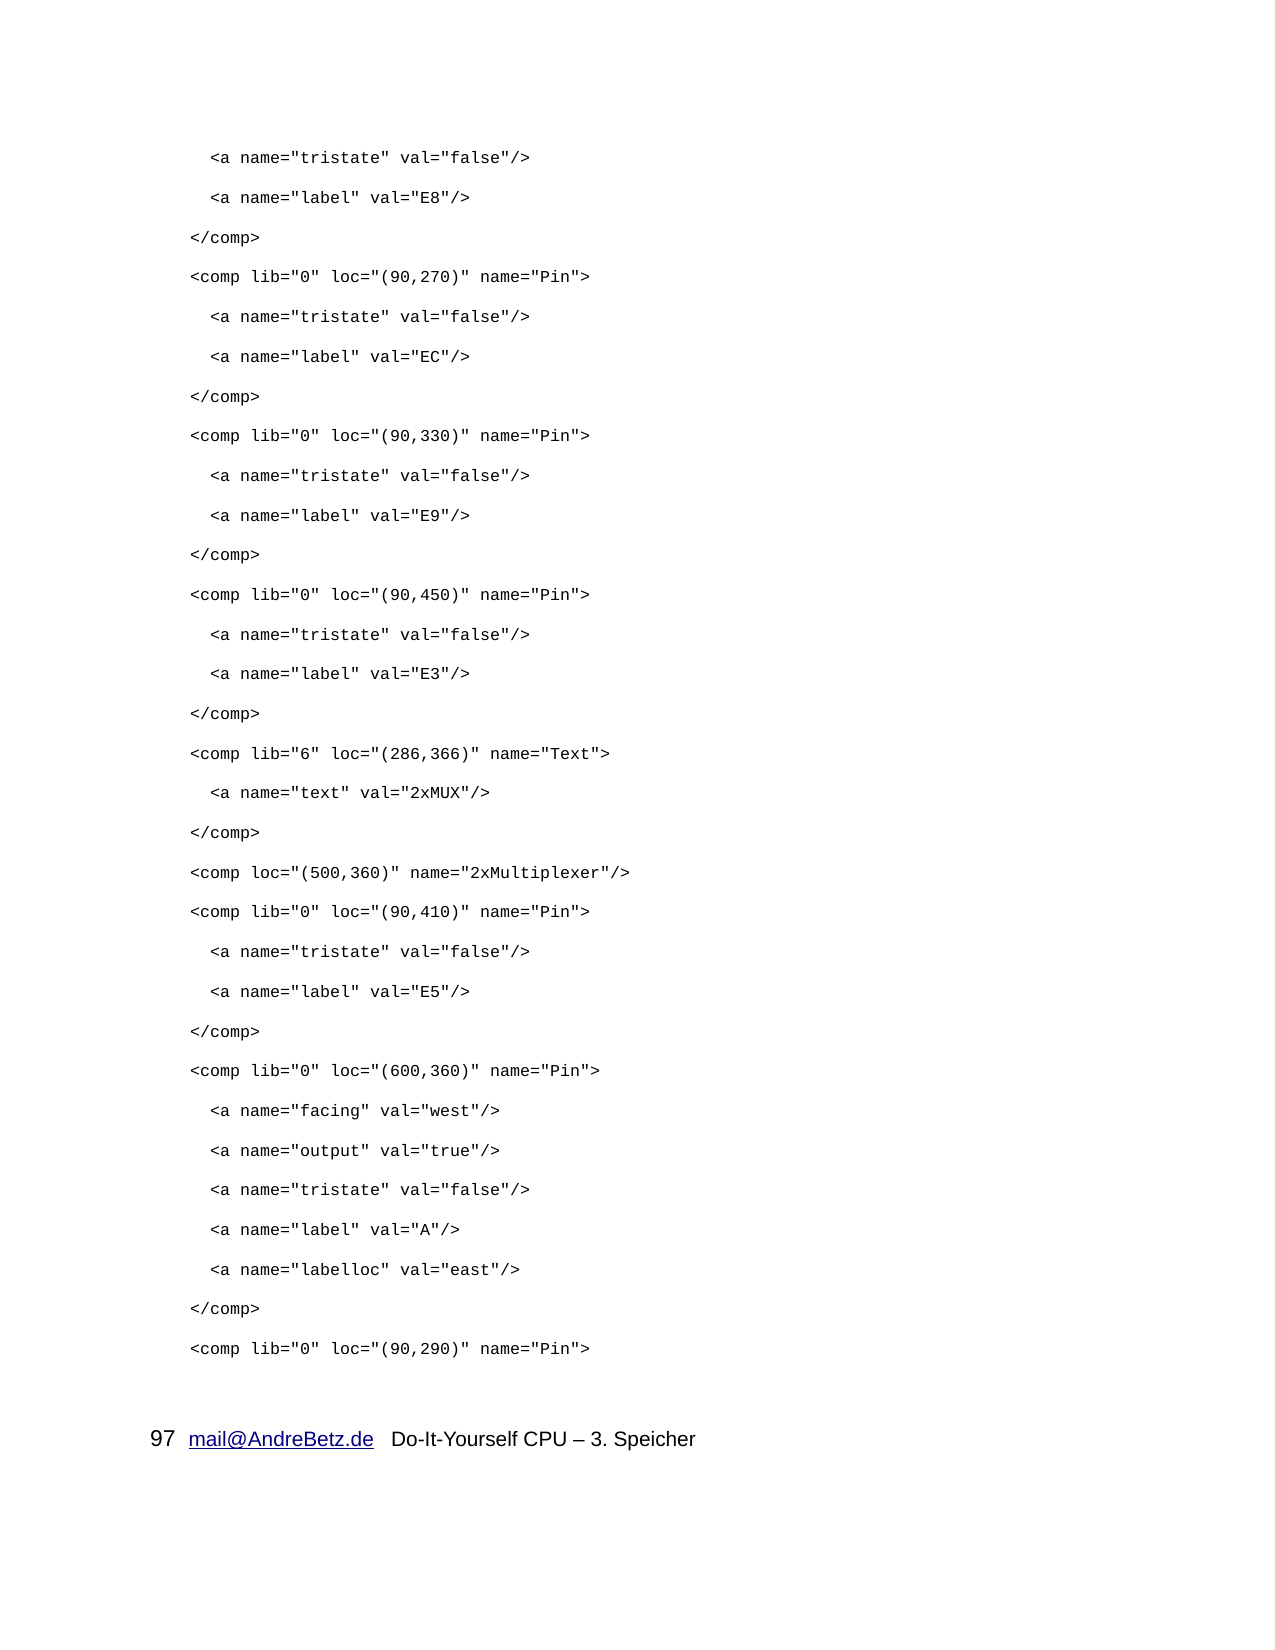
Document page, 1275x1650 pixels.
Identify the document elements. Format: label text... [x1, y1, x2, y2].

text <a name="tristate" val="false"/> [150, 150, 1125, 169]
text <a name="tristate" val="false"/> [150, 309, 1125, 328]
text <comp lib="0" loc="(90,410)" name="Pin"> [150, 904, 1125, 923]
text <a name="text" val="2xMUX"/> [150, 785, 1125, 804]
text </comp> [150, 388, 1125, 407]
text <comp lib="6" loc="(286,366)" name="Text"> [150, 745, 1125, 764]
text </comp> [150, 1023, 1125, 1042]
text <a name="label" val="EC"/> [150, 348, 1125, 367]
text <a name="output" val="true"/> [150, 1142, 1125, 1161]
text <comp lib="0" loc="(90,450)" name="Pin"> [150, 587, 1125, 605]
text <comp loc="(500,360)" name="2xMultiplexer"/> [150, 864, 1125, 883]
text </comp> [150, 825, 1125, 843]
text <a name="label" val="E9"/> [150, 507, 1125, 526]
text <a name="label" val="E8"/> [150, 190, 1125, 208]
text <a name="label" val="A"/> [150, 1222, 1125, 1240]
text <comp lib="0" loc="(90,330)" name="Pin"> [150, 428, 1125, 447]
text <a name="tristate" val="false"/> [150, 1182, 1125, 1201]
text <comp lib="0" loc="(90,290)" name="Pin"> [150, 1341, 1125, 1359]
text <a name="label" val="E3"/> [150, 666, 1125, 685]
text </comp> [150, 1301, 1125, 1320]
text <a name="tristate" val="false"/> [150, 944, 1125, 963]
text <comp lib="0" loc="(90,270)" name="Pin"> [150, 269, 1125, 288]
text <a name="labelloc" val="east"/> [150, 1261, 1125, 1280]
text </comp> [150, 229, 1125, 248]
text <comp lib="0" loc="(600,360)" name="Pin"> [150, 1063, 1125, 1082]
text <a name="label" val="E5"/> [150, 983, 1125, 1002]
text </comp> [150, 547, 1125, 566]
text </comp> [150, 706, 1125, 724]
text <a name="tristate" val="false"/> [150, 626, 1125, 645]
text <a name="tristate" val="false"/> [150, 467, 1125, 486]
text <a name="facing" val="west"/> [150, 1102, 1125, 1121]
